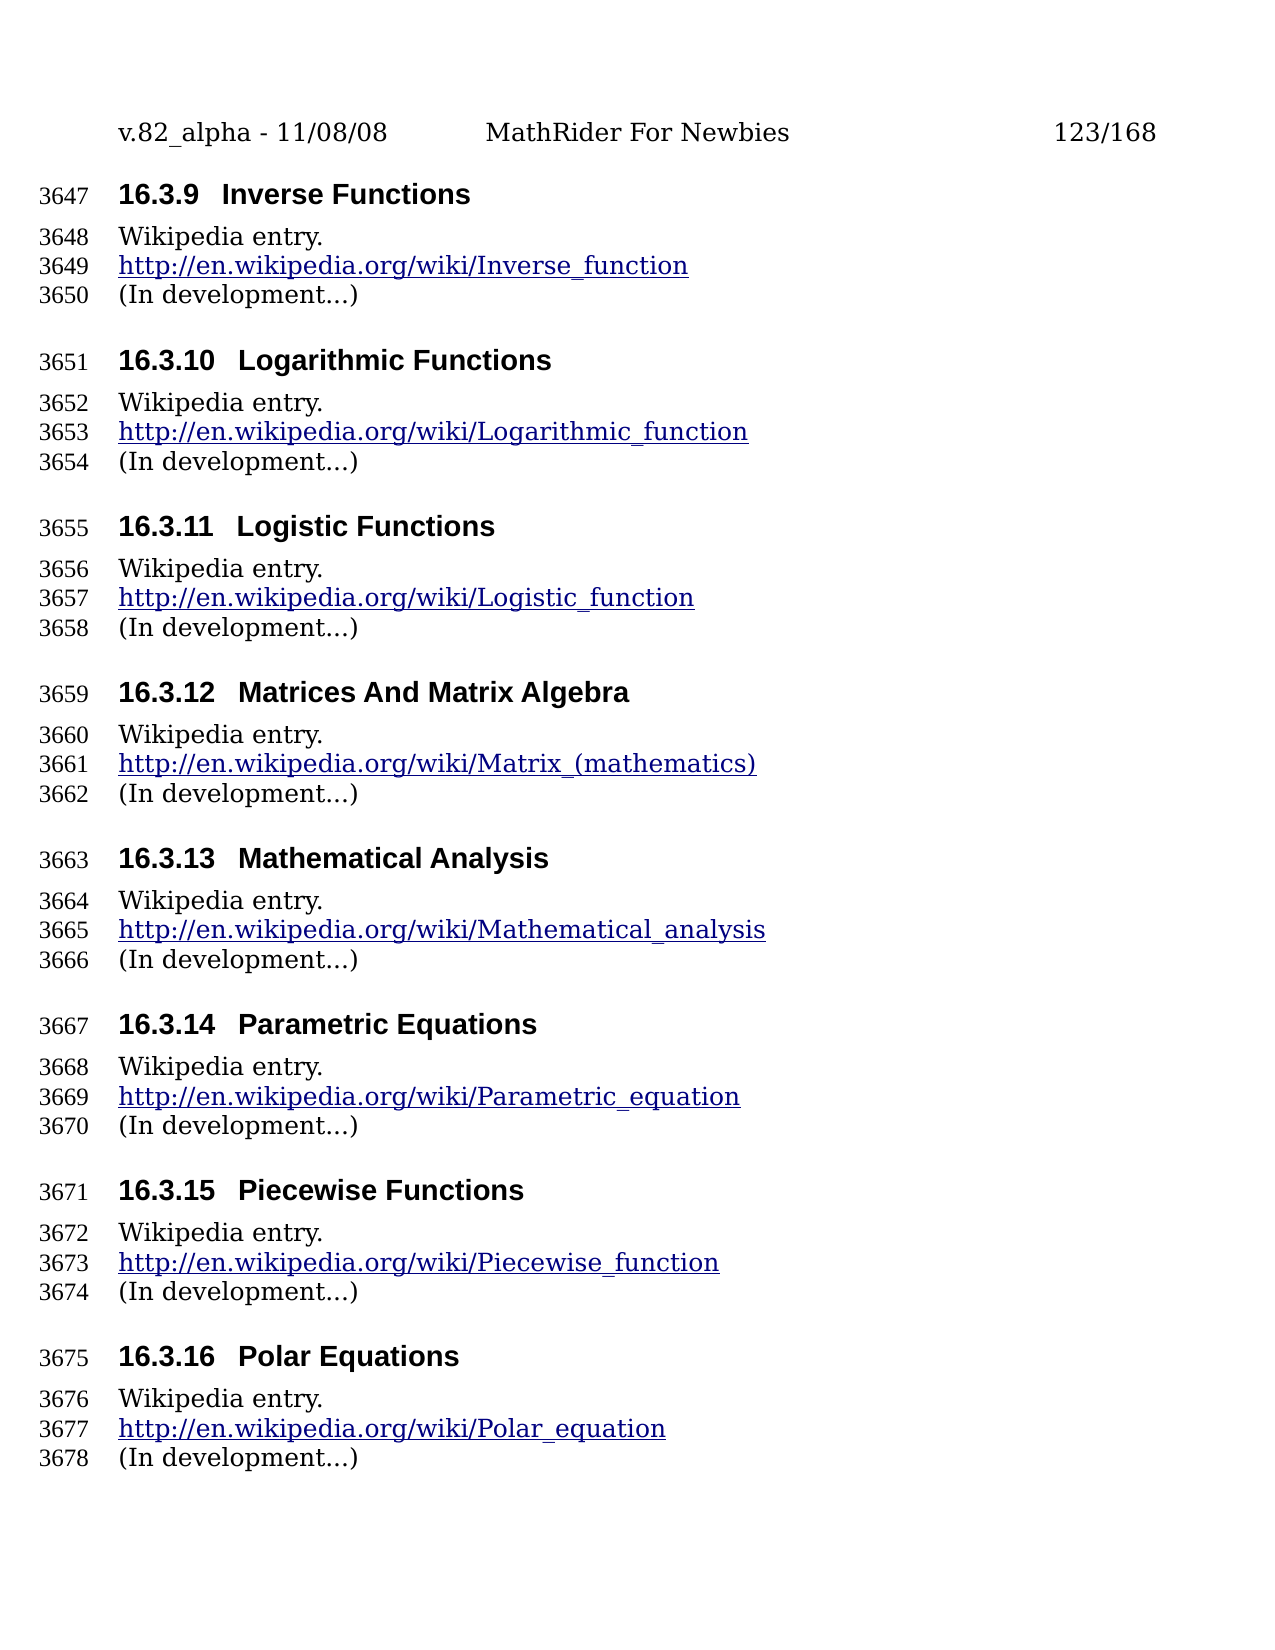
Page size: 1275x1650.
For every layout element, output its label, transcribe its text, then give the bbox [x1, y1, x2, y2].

text (In development...) [118, 945, 1157, 974]
text Wikipedia entry. [118, 222, 1157, 251]
text http://en.wikipedia.org/wiki/Piecewise_function [118, 1248, 1157, 1277]
text Wikipedia entry. [118, 388, 1157, 417]
text (In development...) [118, 1111, 1157, 1140]
text (In development...) [118, 1443, 1157, 1472]
text Wikipedia entry. [118, 1384, 1157, 1414]
text http://en.wikipedia.org/wiki/Polar_equation [118, 1414, 1157, 1443]
text (In development...) [118, 447, 1157, 476]
text Wikipedia entry. [118, 720, 1157, 749]
text (In development...) [118, 1277, 1157, 1306]
text Wikipedia entry. [118, 554, 1157, 583]
subtitle Parametric Equations [118, 1007, 1157, 1041]
text (In development...) [118, 779, 1157, 808]
text (In development...) [118, 281, 1157, 310]
subtitle Mathematical Analysis [118, 841, 1157, 874]
text Wikipedia entry. [118, 1052, 1157, 1082]
subtitle Inverse Functions [118, 177, 1157, 210]
text http://en.wikipedia.org/wiki/Matrix_(mathematics) [118, 749, 1157, 779]
subtitle Logarithmic Functions [118, 343, 1157, 376]
text http://en.wikipedia.org/wiki/Mathematical_analysis [118, 916, 1157, 945]
text http://en.wikipedia.org/wiki/Logistic_function [118, 583, 1157, 613]
subtitle Piecewise Functions [118, 1173, 1157, 1207]
text http://en.wikipedia.org/wiki/Inverse_function [118, 251, 1157, 281]
text http://en.wikipedia.org/wiki/Parametric_equation [118, 1082, 1157, 1111]
text Wikipedia entry. [118, 1218, 1157, 1248]
subtitle Logistic Functions [118, 509, 1157, 542]
subtitle Matrices And Matrix Algebra [118, 675, 1157, 708]
subtitle Polar Equations [118, 1339, 1157, 1373]
text Wikipedia entry. [118, 886, 1157, 916]
text http://en.wikipedia.org/wiki/Logarithmic_function [118, 417, 1157, 447]
text (In development...) [118, 613, 1157, 642]
